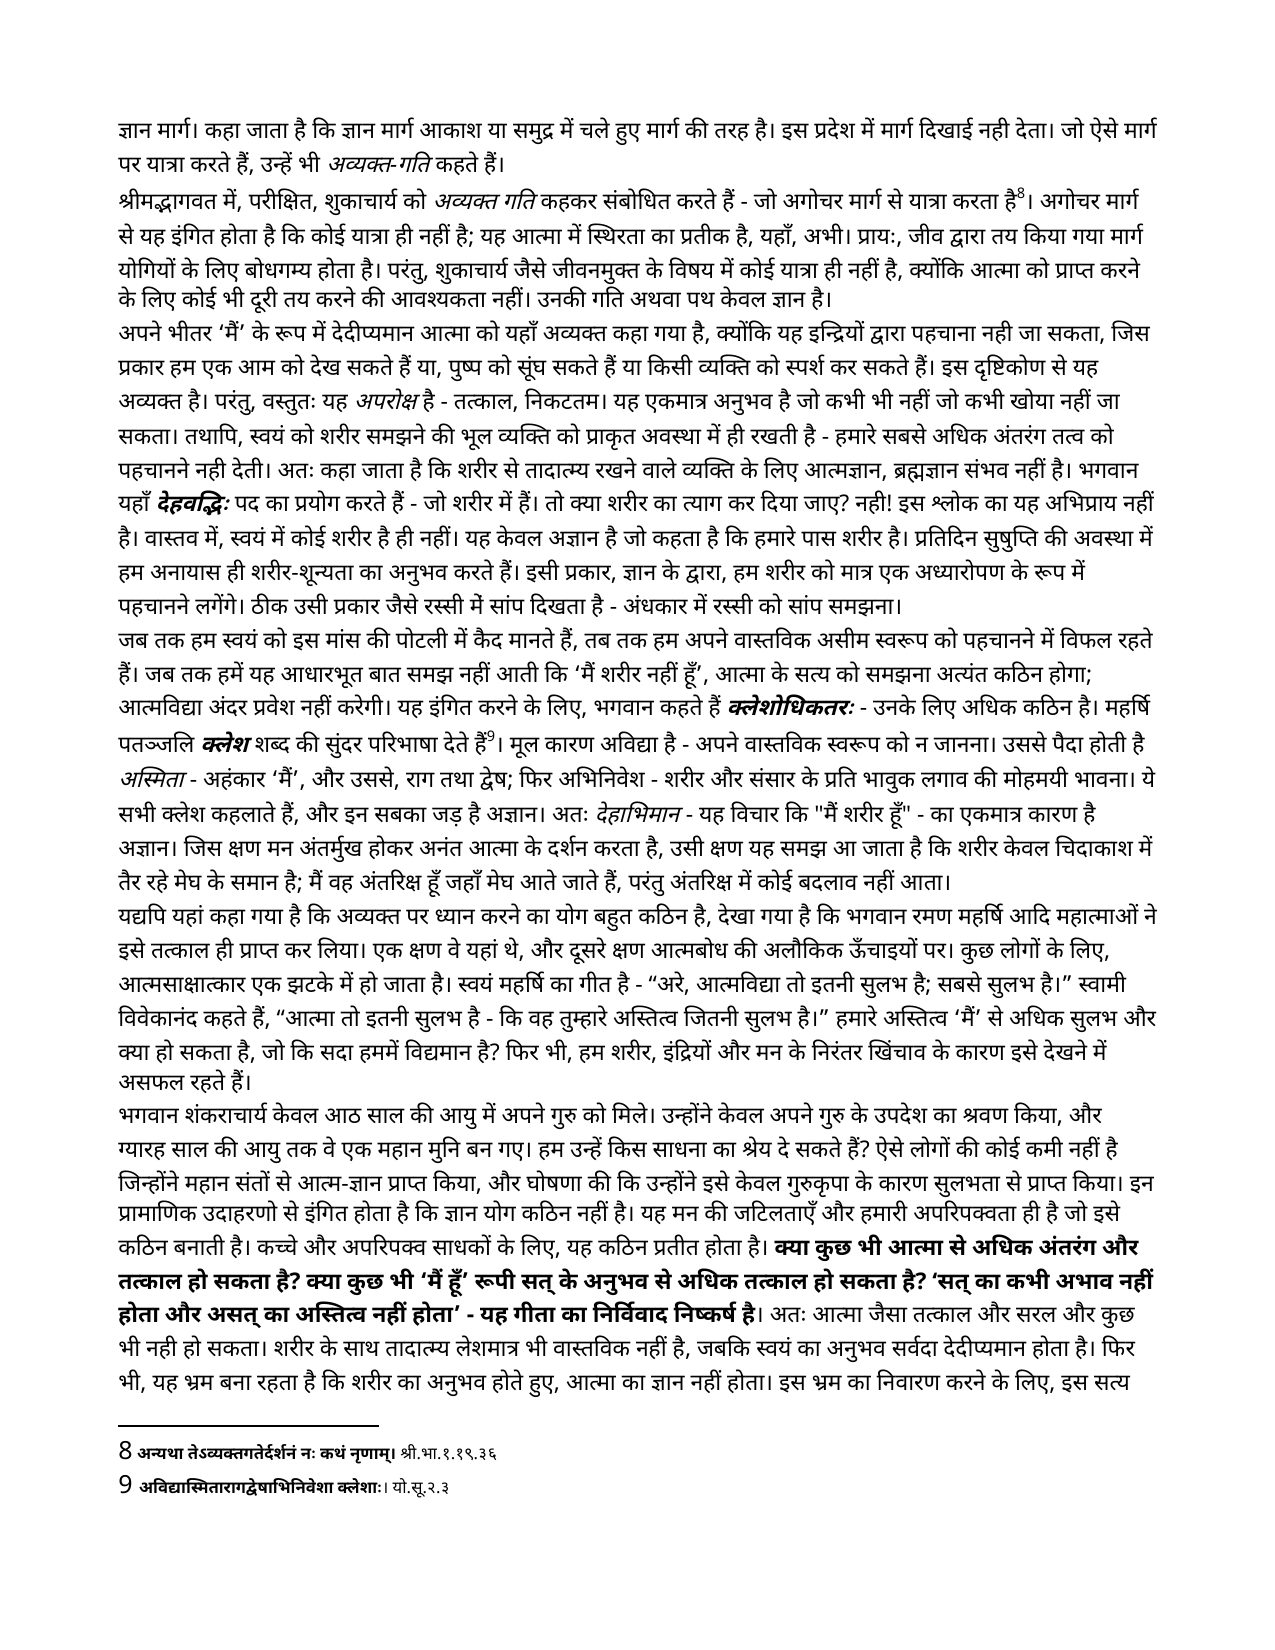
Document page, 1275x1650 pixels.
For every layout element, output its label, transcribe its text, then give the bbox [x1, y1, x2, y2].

text जब तक हम स्वयं को इस मांस की पोटली में कैद मानते हैं, तब तक हम अपने वास्तविक असीम स्वरूप को पहचानने में विफल रहते हैं। जब तक हमें यह आधारभूत बात समझ नहीं आती कि ‘मैं शरीर नहीं हूँ’, आत्मा के सत्य को समझना अत्यंत कठिन होगा; आत्मविद्या अंदर प्रवेश नहीं करेगी। यह इंगित करने के लिए, भगवान कहते हैं क्लेशोधिकतरः - उनके लिए अधिक कठिन है। महर्षि पतञ्जलि क्लेश शब्द की सुंदर परिभाषा देते हैं। मूल कारण अविद्या है - अपने वास्तविक स्वरूप को न जानना। उससे पैदा होती है अस्मिता - अहंकार ‘मैं’, और उससे, राग तथा द्वेष; फिर अभिनिवेश - शरीर और संसार के प्रति भावुक लगाव की मोहमयी भावना। ये सभी क्लेश कहलाते हैं, और इन सबका जड़ है अज्ञान। अतः देहाभिमान - यह विचार कि "मैं शरीर हूँ" - का एकमात्र कारण है अज्ञान। जिस क्षण मन अंतर्मुख होकर अनंत आत्मा के दर्शन करता है, उसी क्षण यह समझ आ जाता है कि शरीर केवल चिदाकाश में तैर रहे मेघ के समान है; मैं वह अंतरिक्ष हूँ जहाँ मेघ आते जाते हैं, परंतु अंतरिक्ष में कोई बदलाव नहीं आता। [118, 624, 1157, 900]
text यद्यपि यहां कहा गया है कि अव्यक्त पर ध्यान करने का योग बहुत कठिन है, देखा गया है कि भगवान रमण महर्षि आदि महात्माओं ने इसे तत्काल ही प्राप्त कर लिया। एक क्षण वे यहां थे, और दूसरे क्षण आत्मबोध की अलौकिक ऊँचाइयों पर। कुछ लोगों के लिए, आत्मसाक्षात्कार एक झटके में हो जाता है। स्वयं महर्षि का गीत है - “अरे, आत्मविद्या तो इतनी सुलभ है; सबसे सुलभ है।” स्वामी विवेकानंद कहते हैं, “आत्मा तो इतनी सुलभ है - कि वह तुम्हारे अस्तित्व जितनी सुलभ है।” हमारे अस्तित्व ‘मैं’ से अधिक सुलभ और क्या हो सकता है, जो कि सदा हममें विद्यमान है? फिर भी, हम शरीर, इंद्रियों और मन के निरंतर खिंचाव के कारण इसे देखने में असफल रहते हैं। [118, 900, 1157, 1099]
text अविद्यास्मितारागद्वेषाभिनिवेशा क्लेशाः। यो.सू.२.३ [118, 1466, 1157, 1503]
text अपने भीतर ‘मैं’ के रूप में देदीप्यमान आत्मा को यहाँ अव्यक्त कहा गया है, क्योंकि यह इन्द्रियों द्वारा पहचाना नही जा सकता, जिस प्रकार हम एक आम को देख सकते हैं या, पुष्प को सूंघ सकते हैं या किसी व्यक्ति को स्पर्श कर सकते हैं। इस दृष्टिकोण से यह अव्यक्त है। परंतु, वस्तुतः यह अपरोक्ष है - तत्काल, निकटतम। यह एकमात्र अनुभव है जो कभी भी नहीं जो कभी खोया नहीं जा सकता। तथापि, स्वयं को शरीर समझने की भूल व्यक्ति को प्राकृत अवस्था में ही रखती है - हमारे सबसे अधिक अंतरंग तत्व को पहचानने नही देती। अतः कहा जाता है कि शरीर से तादात्म्य रखने वाले व्यक्ति के लिए आत्मज्ञान, ब्रह्मज्ञान संभव नहीं है। भगवान यहाँ देहवद्भिः पद का प्रयोग करते हैं - जो शरीर में हैं। तो क्या शरीर का त्याग कर दिया‌ जाए? नही! इस श्लोक का यह अभिप्राय नहीं है। वास्तव में, स्वयं में कोई शरीर है ही नहीं। यह केवल अज्ञान है जो कहता है कि हमारे पास शरीर है। प्रतिदिन सुषुप्ति की अवस्था में हम अनायास ही शरीर-शून्यता का अनुभव करते हैं। इसी प्रकार, ज्ञान के द्वारा, हम शरीर को मात्र एक अध्यारोपण के रूप में पहचानने लगेंगे। ठीक उसी प्रकार जैसे रस्सी में‌ सांप दिखता है - अंधकार में रस्सी को सांप समझना। [118, 317, 1157, 624]
text श्रीमद्भागवत में, परीक्षित, शुकाचार्य को अव्यक्त गति कहकर संबोधित करते हैं - जो अगोचर मार्ग से यात्रा करता है। अगोचर मार्ग से यह इंगित होता है कि कोई यात्रा ही नहीं है; यह आत्मा में स्थिरता का प्रतीक है, यहाँ, अभी। प्रायः, जीव द्वारा तय किया गया मार्ग योगियों के लिए बोधगम्य होता है। परंतु, शुकाचार्य जैसे जीवनमुक्त के विषय में कोई यात्रा ही नहीं है, क्योंकि आत्मा को प्राप्त करने के लिए कोई भी दूरी तय करने की आवश्यकता नहीं। उनकी गति अथवा पथ केवल ज्ञान है। [118, 183, 1157, 317]
text अन्यथा तेऽव्यक्तगतेर्दर्शनं नः कथं नृणाम्। श्री.भा.१.१९.३६ [118, 1432, 1157, 1466]
text भगवान शंकराचार्य केवल आठ साल की आयु में अपने गुरु को मिले। उन्होंने केवल अपने गुरु के उपदेश का श्रवण किया, और ग्यारह साल की आयु तक वे एक महान मुनि बन गए। हम उन्हें किस साधना का श्रेय दे सकते हैं? ऐसे लोगों की कोई कमी नहीं है जिन्होंने महान संतों से आत्म-ज्ञान प्राप्त किया, और घोषणा की कि उन्होंने इसे केवल गुरुकृपा के कारण सुलभता से प्राप्त किया। इन प्रामाणिक उदाहरणो से इंगित होता है कि ज्ञान योग कठिन नहीं है। यह मन की जटिलताएँ और हमारी अपरिपक्वता ही है जो इसे कठिन बनाती है। कच्चे और अपरिपक्व साधकों के लिए, यह कठिन प्रतीत होता है। क्या कुछ भी आत्मा से अधिक अंतरंग और तत्काल हो सकता है? क्या कुछ भी ‘मैं हूँ’ रूपी सत् के अनुभव से अधिक तत्काल हो सकता है? ‘सत् का कभी अभाव नहीं होता और असत् का अस्तित्व नहीं होता’ - यह गीता का निर्विवाद निष्कर्ष है। अतः आत्मा जैसा तत्काल और सरल और कुछ भी नही हो सकता। शरीर के साथ तादात्म्य लेशमात्र भी वास्तविक नहीं है, जबकि स्वयं का अनुभव सर्वदा देदीप्यमान होता है। फिर भी, यह भ्रम बना रहता है कि शरीर का अनुभव होते हुए, आत्मा का ज्ञान नहीं होता। इस भ्रम का निवारण करने के लिए, इस सत्य [118, 1099, 1157, 1400]
text ज्ञान मार्ग। कहा जाता है कि ज्ञान मार्ग आकाश या समुद्र में चले हुए मार्ग की तरह है। इस प्रदेश में मार्ग दिखाई नही देता। जो ऐसे मार्ग पर यात्रा करते हैं, उन्हें भी अव्यक्त-गति कहते हैं। [118, 118, 1157, 183]
